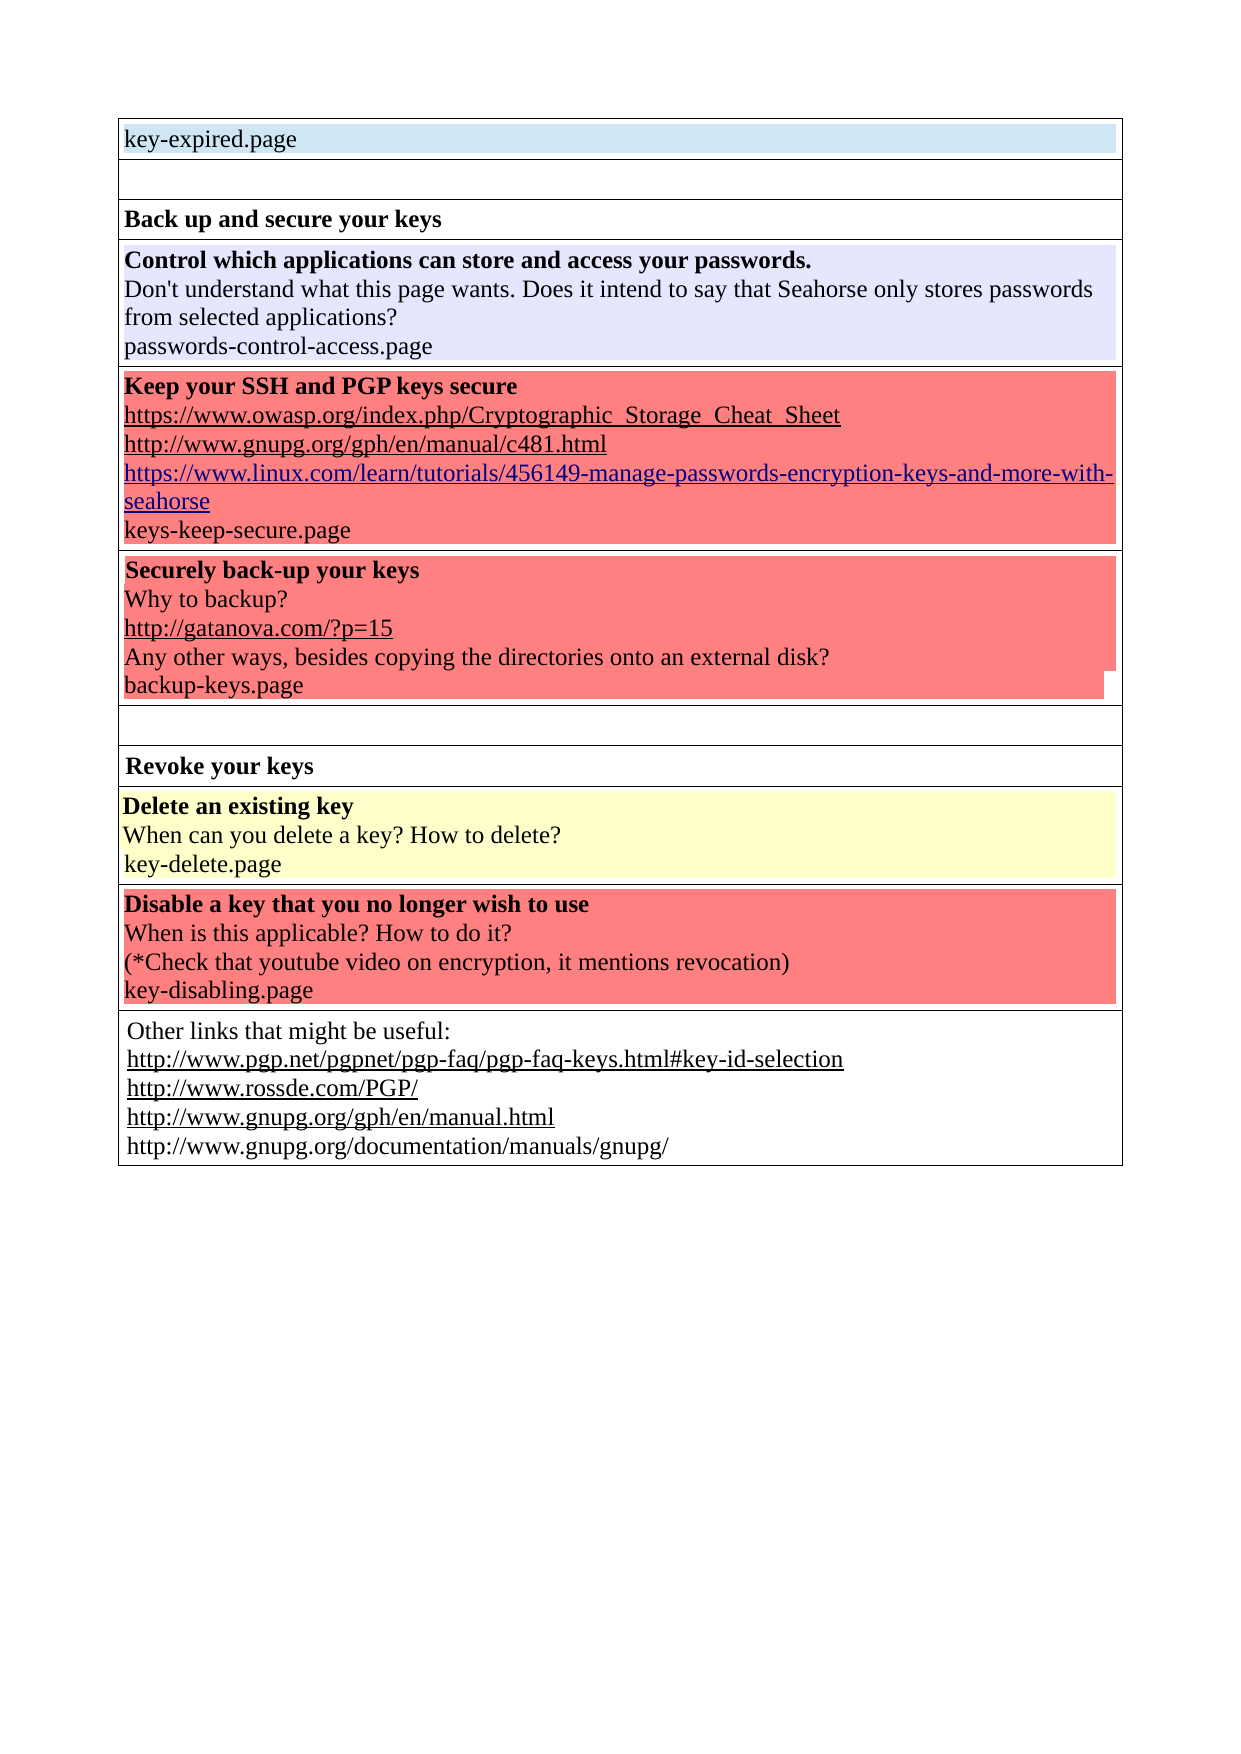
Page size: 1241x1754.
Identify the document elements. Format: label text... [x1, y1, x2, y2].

table_cell Keep your SSH and PGP keys secure https://www.owasp.org/index.php/Cryptographic_Storage_Cheat_Sheet http://www.gnupg.org/gph/en/manual/c481.html https://www.linux.com/learn/tutorials/456149-manage-passwords-encryption-keys-and-more-with-seahorse keys-keep-secure.page [119, 367, 1122, 550]
table_cell key-expired.page [119, 119, 1122, 158]
table_cell Securely back-up your keys Why to backup? http://gatanova.com/?p=15 Any other ways, besides copying the directories onto an external disk? backup-keys.page [119, 551, 1122, 705]
table_cell Revoke your keys [119, 746, 1122, 786]
table_cell [119, 706, 1122, 745]
table_cell Control which applications can store and access your passwords. Don't understand what this page wants. Does it intend to say that Seahorse only stores passwords from selected applications? passwords-control-access.page [119, 240, 1122, 366]
table_cell Disable a key that you no longer wish to use When is this applicable? How to do it? (*Check that youtube video on encryption, it mentions revocation) key-disabling.page [119, 885, 1122, 1010]
table_cell Other links that might be useful: http://www.pgp.net/pgpnet/pgp-faq/pgp-faq-keys.html#key-id-selection http://www.rossde.com/PGP/ http://www.gnupg.org/gph/en/manual.html http://www.gnupg.org/documentation/manuals/gnupg/ [119, 1011, 1122, 1165]
table_cell Back up and secure your keys [119, 200, 1122, 239]
table_cell Delete an existing key When can you delete a key? How to delete? key-delete.page [119, 787, 1122, 883]
table_cell [119, 160, 1122, 199]
